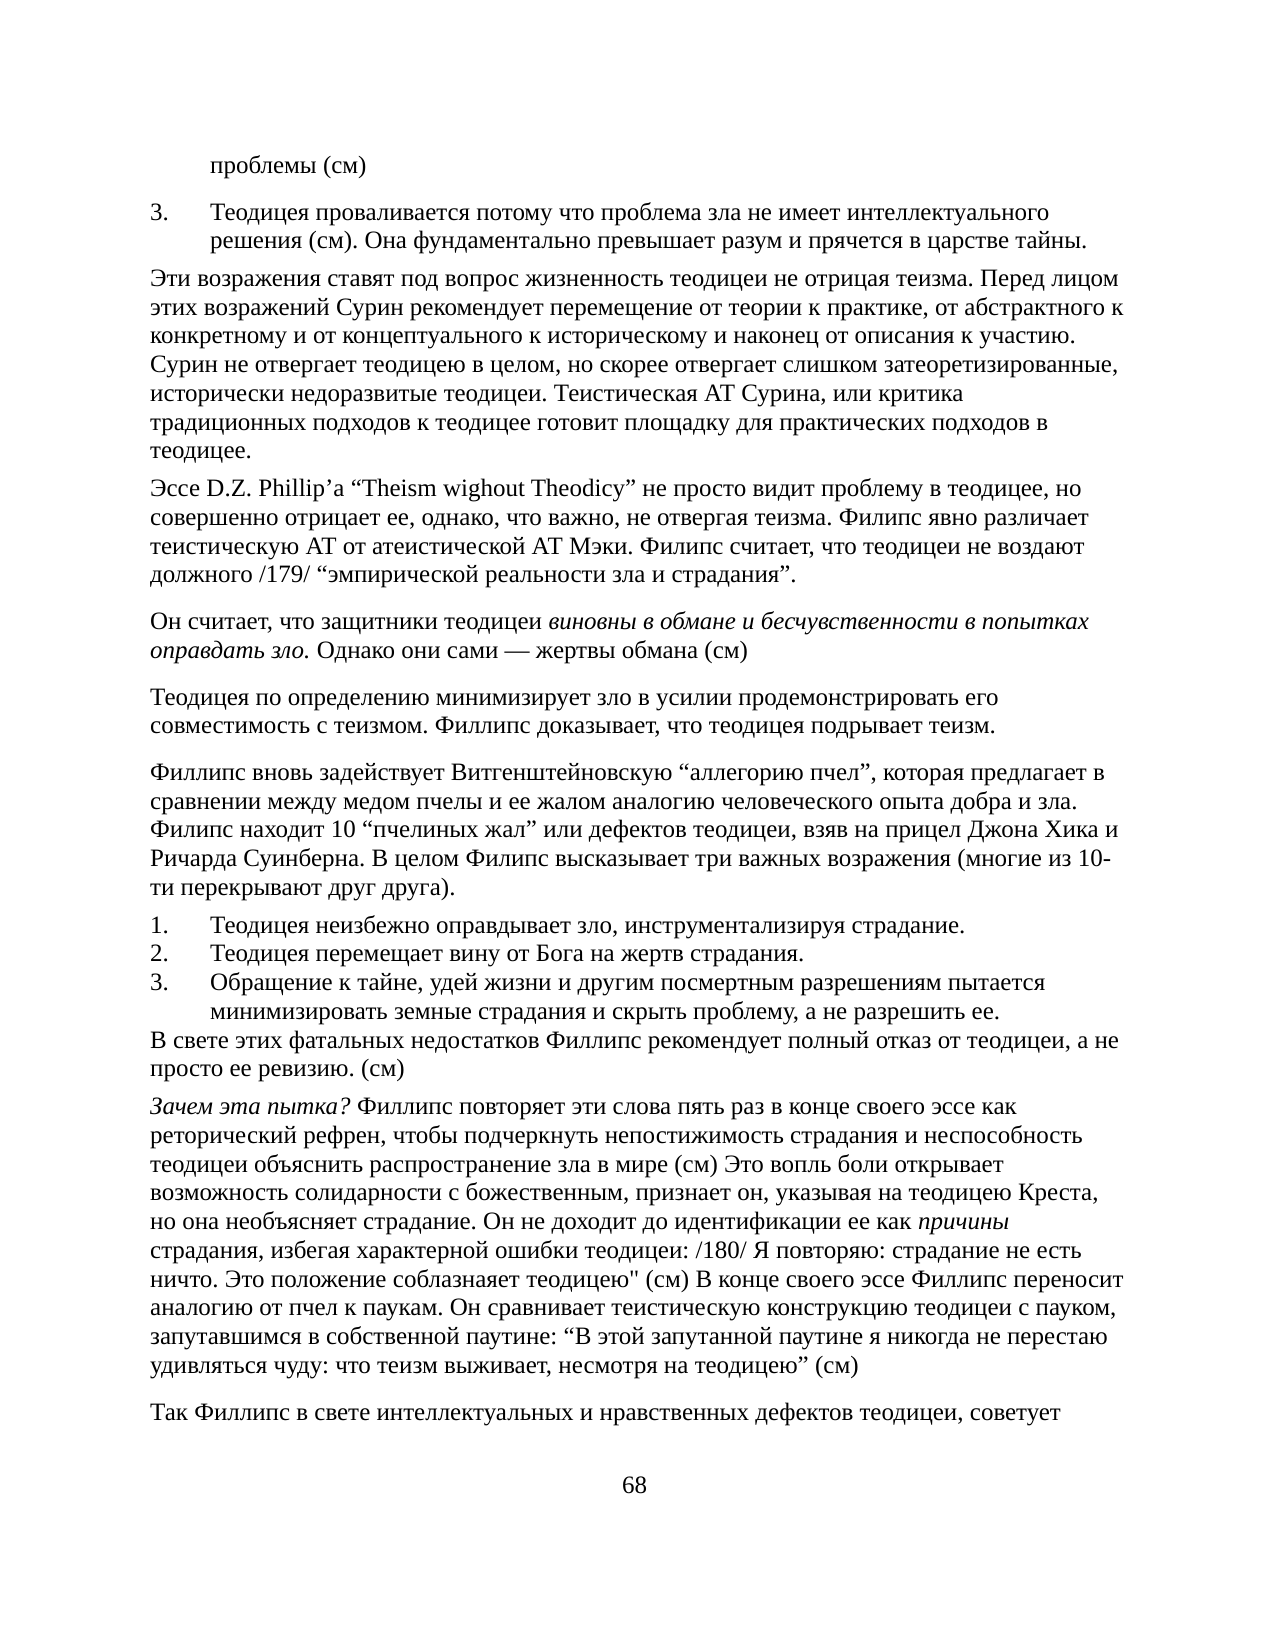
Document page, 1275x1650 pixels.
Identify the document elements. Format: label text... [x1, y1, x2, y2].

text Филлипс вновь задействует Витгенштейновскую “аллегорию пчел”, которая предлагает в сравнении между медом пчелы и ее жалом аналогию человеческого опыта добра и зла. Филипс находит 10 “пчелиных жал” или дефектов теодицеи, взяв на прицел Джона Хика и Ричарда Суинберна. В целом Филипс высказывает три важных возражения (многие из 10-ти перекрывают друг друга). [150, 757, 1125, 901]
text В свете этих фатальных недостатков Филлипс рекомендует полный отказ от теодицеи, а не просто ее ревизию. (см) [150, 1025, 1125, 1082]
list Теодицея перемещает вину от Бога на жертв страдания. [150, 938, 1125, 967]
text Зачем эта пытка? Филлипс повторяет эти слова пять раз в конце своего эссе как реторический рефрен, чтобы подчеркнуть непостижимость страдания и неспособность теодицеи объяснить распространение зла в мире (см) Это вопль боли открывает возможность солидарности с божественным, признает он, указывая на теодицею Креста, но она необъясняет страдание. Он не доходит до идентификации ее как причины страдания, избегая характерной ошибки теодицеи: /180/ Я повторяю: страдание не есть ничто. Это положение соблазнаяет теодицею" (см) В конце своего эссе Филлипс переносит аналогию от пчел к паукам. Он сравнивает теистическую конструкцию теодицеи с пауком, запутавшимся в собственной паутине: “В этой запутанной паутине я никогда не перестаю удивляться чуду: что теизм выживает, несмотря на теодицею” (см) [150, 1091, 1125, 1379]
text Эти возражения ставят под вопрос жизненность теодицеи не отрицая теизма. Перед лицом этих возражений Сурин рекомендует перемещение от теории к практике, от абстрактного к конкретному и от концептуального к историческому и наконец от описания к участию. Сурин не отвергает теодицею в целом, но скорее отвергает слишком затеоретизированные, исторически недоразвитые теодицеи. Теистическая АТ Сурина, или критика традиционных подходов к теодицее готовит площадку для практических подходов в теодицее. [150, 263, 1125, 464]
list Теодицея проваливается потому что проблема зла не имеет интеллектуального решения (см). Она фундаментально превышает разум и прячется в царстве тайны. [150, 197, 1125, 254]
text Эссе D.Z. Phillip’а “Theism wighout Theodicy” не просто видит проблему в теодицее, но совершенно отрицает ее, однако, что важно, не отвергая теизма. Филипс явно различает теистическую АТ от атеистической АТ Мэки. Филипс считает, что теодицеи не воздают должного /179/ “эмпирической реальности зла и страдания”. [150, 473, 1125, 588]
list проблемы (см) [150, 150, 1125, 179]
text Он считает, что защитники теодицеи виновны в обмане и бесчувственности в попытках оправдать зло. Однако они сами — жертвы обмана (см) [150, 606, 1125, 664]
text Так Филлипс в свете интеллектуальных и нравственных дефектов теодицеи, советует [150, 1397, 1125, 1425]
list Обращение к тайне, удей жизни и другим посмертным разрешениям пытается минимизировать земные страдания и скрыть проблему, а не разрешить ее. [150, 967, 1125, 1025]
text Теодицея по определению минимизирует зло в усилии продемонстрировать его совместимость с теизмом. Филлипс доказывает, что теодицея подрывает теизм. [150, 682, 1125, 739]
list Теодицея неизбежно оправдывает зло, инструментализируя страдание. [150, 910, 1125, 938]
